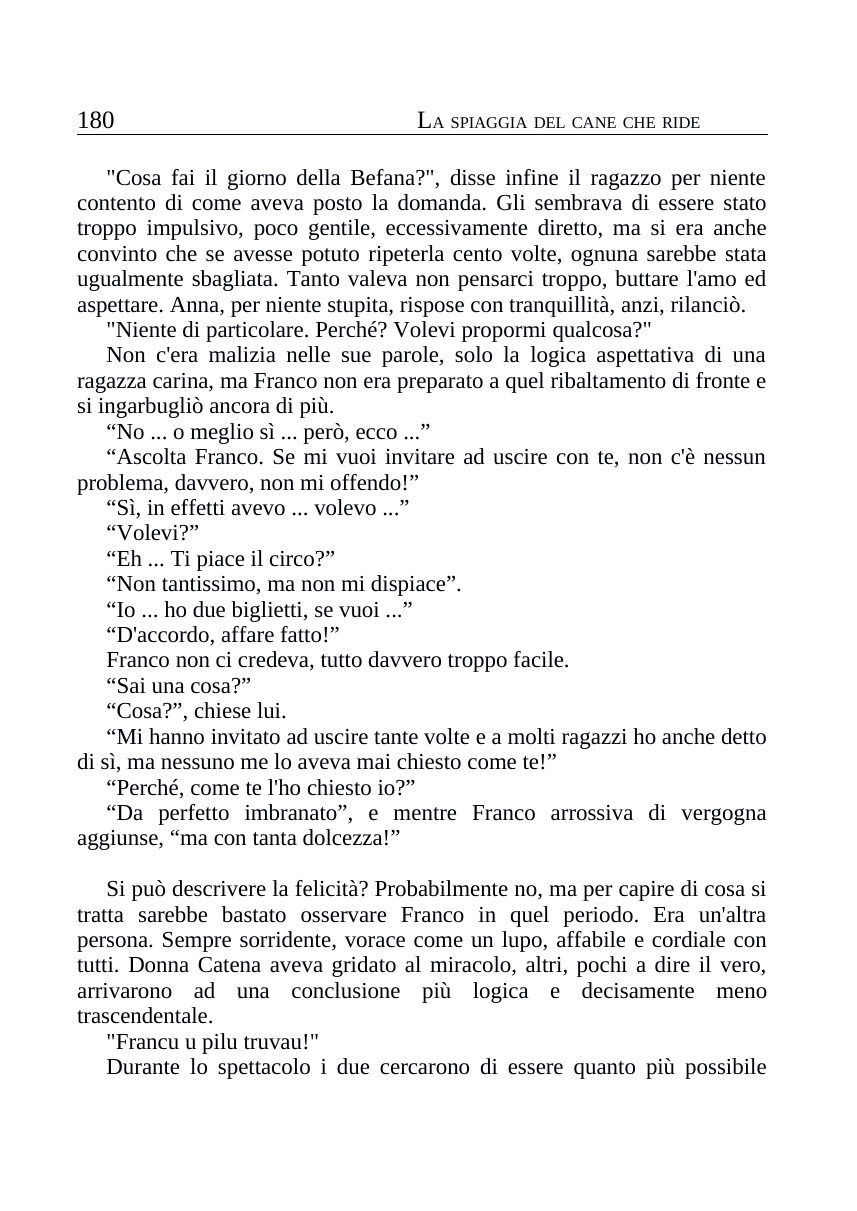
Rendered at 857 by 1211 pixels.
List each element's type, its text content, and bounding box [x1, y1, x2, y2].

text Franco non ci credeva, tutto davvero troppo facile. [77, 647, 768, 673]
text "Francu u pilu truvau!" [77, 1029, 768, 1054]
text "Cosa fai il giorno della Befana?", disse infine il ragazzo per niente contento di come aveva posto la domanda. Gli sembrava di essere stato troppo impulsivo, poco gentile, eccessivamente diretto, ma si era anche convinto che se avesse potuto ripeterla cento volte, ognuna sarebbe stata ugualmente sbagliata. Tanto valeva non pensarci troppo, buttare l'amo ed aspettare. Anna, per niente stupita, rispose con tranquillità, anzi, rilanciò. [77, 164, 768, 317]
text “No ... o meglio sì ... però, ecco ...” [77, 419, 768, 444]
text “Io ... ho due biglietti, se vuoi ...” [77, 597, 768, 622]
text “Non tantissimo, ma non mi dispiace”. [77, 571, 768, 597]
text Si può descrivere la felicità? Probabilmente no, ma per capire di cosa si tratta sarebbe bastato osservare Franco in quel periodo. Era un'altra persona. Sempre sorridente, vorace come un lupo, affabile e cordiale con tutti. Donna Catena aveva gridato al miracolo, altri, pochi a dire il vero, arrivarono ad una conclusione più logica e decisamente meno trascendentale. [77, 876, 768, 1029]
text “Cosa?”, chiese lui. [77, 698, 768, 724]
text “Sì, in effetti avevo ... volevo ...” [77, 495, 768, 520]
text Durante lo spettacolo i due cercarono di essere quanto più possibile [77, 1054, 768, 1079]
text “Da perfetto imbranato”, e mentre Franco arrossiva di vergogna aggiunse, “ma con tanta dolcezza!” [77, 800, 768, 851]
text “Perché, come te l'ho chiesto io?” [77, 774, 768, 800]
text Non c'era malizia nelle sue parole, solo la logica aspettativa di una ragazza carina, ma Franco non era preparato a quel ribaltamento di fronte e si ingarbugliò ancora di più. [77, 342, 768, 419]
text "Niente di particolare. Perché? Volevi propormi qualcosa?" [77, 317, 768, 342]
text “Volevi?” [77, 520, 768, 546]
text “D'accordo, affare fatto!” [77, 622, 768, 647]
text “Sai una cosa?” [77, 673, 768, 698]
text “Ascolta Franco. Se mi vuoi invitare ad uscire con te, non c'è nessun problema, davvero, non mi offendo!” [77, 444, 768, 495]
text “Eh ... Ti piace il circo?” [77, 546, 768, 571]
text “Mi hanno invitato ad uscire tante volte e a molti ragazzi ho anche detto di sì, ma nessuno me lo aveva mai chiesto come te!” [77, 724, 768, 774]
